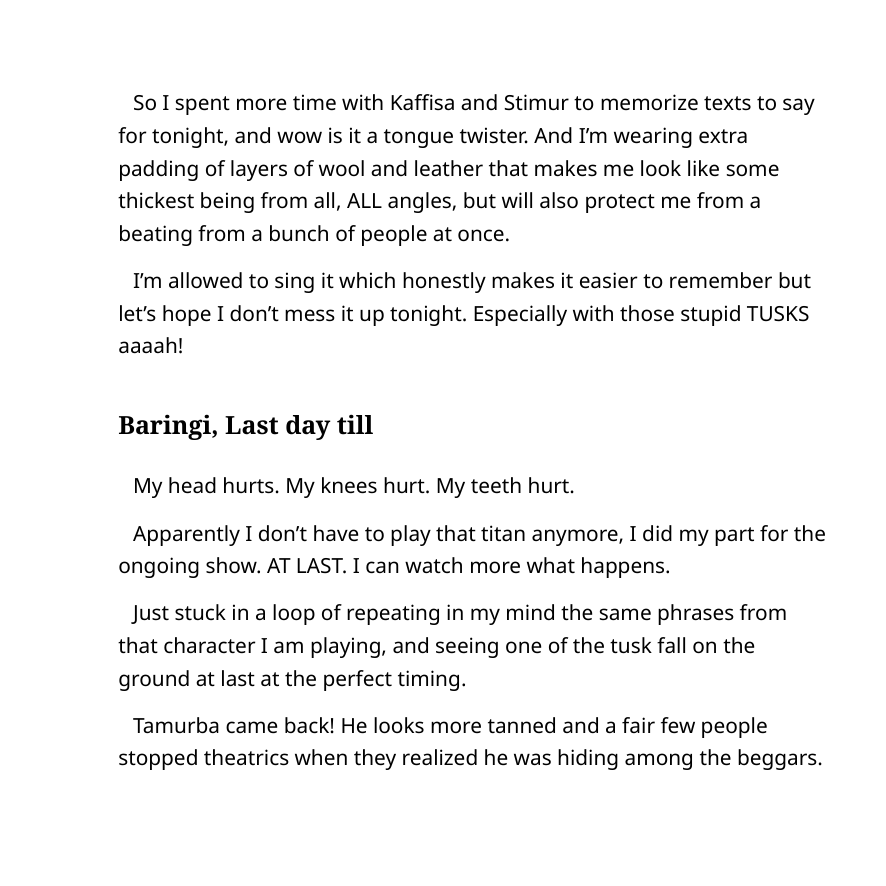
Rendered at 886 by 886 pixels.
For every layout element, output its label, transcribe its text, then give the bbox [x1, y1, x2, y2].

text My head hurts. My knees hurt. My teeth hurt. [118, 472, 827, 500]
text Just stuck in a loop of repeating in my mind the same phrases from that character I am playing, and seeing one of the tusk fall on the ground at last at the perfect timing. [118, 598, 827, 692]
text So I spent more time with Kaffisa and Stimur to memorize texts to say for tonight, and wow is it a tongue twister. And I’m wearing extra padding of layers of wool and leather that makes me look like some thickest being from all, ALL angles, but will also protect me from a beating from a bunch of people at once. [118, 88, 827, 247]
subtitle Baringi, Last day till [118, 408, 827, 442]
text I’m allowed to sing it which honestly makes it easier to remember but let’s hope I don’t mess it up tonight. Especially with those stupid TUSKS aaaah! [118, 266, 827, 360]
text Apparently I don’t have to play that titan anymore, I did my part for the ongoing show. AT LAST. I can watch more what happens. [118, 519, 827, 580]
text Tamurba came back! He looks more tanned and a fair few people stopped theatrics when they realized he was hiding among the beggars. [118, 711, 827, 772]
